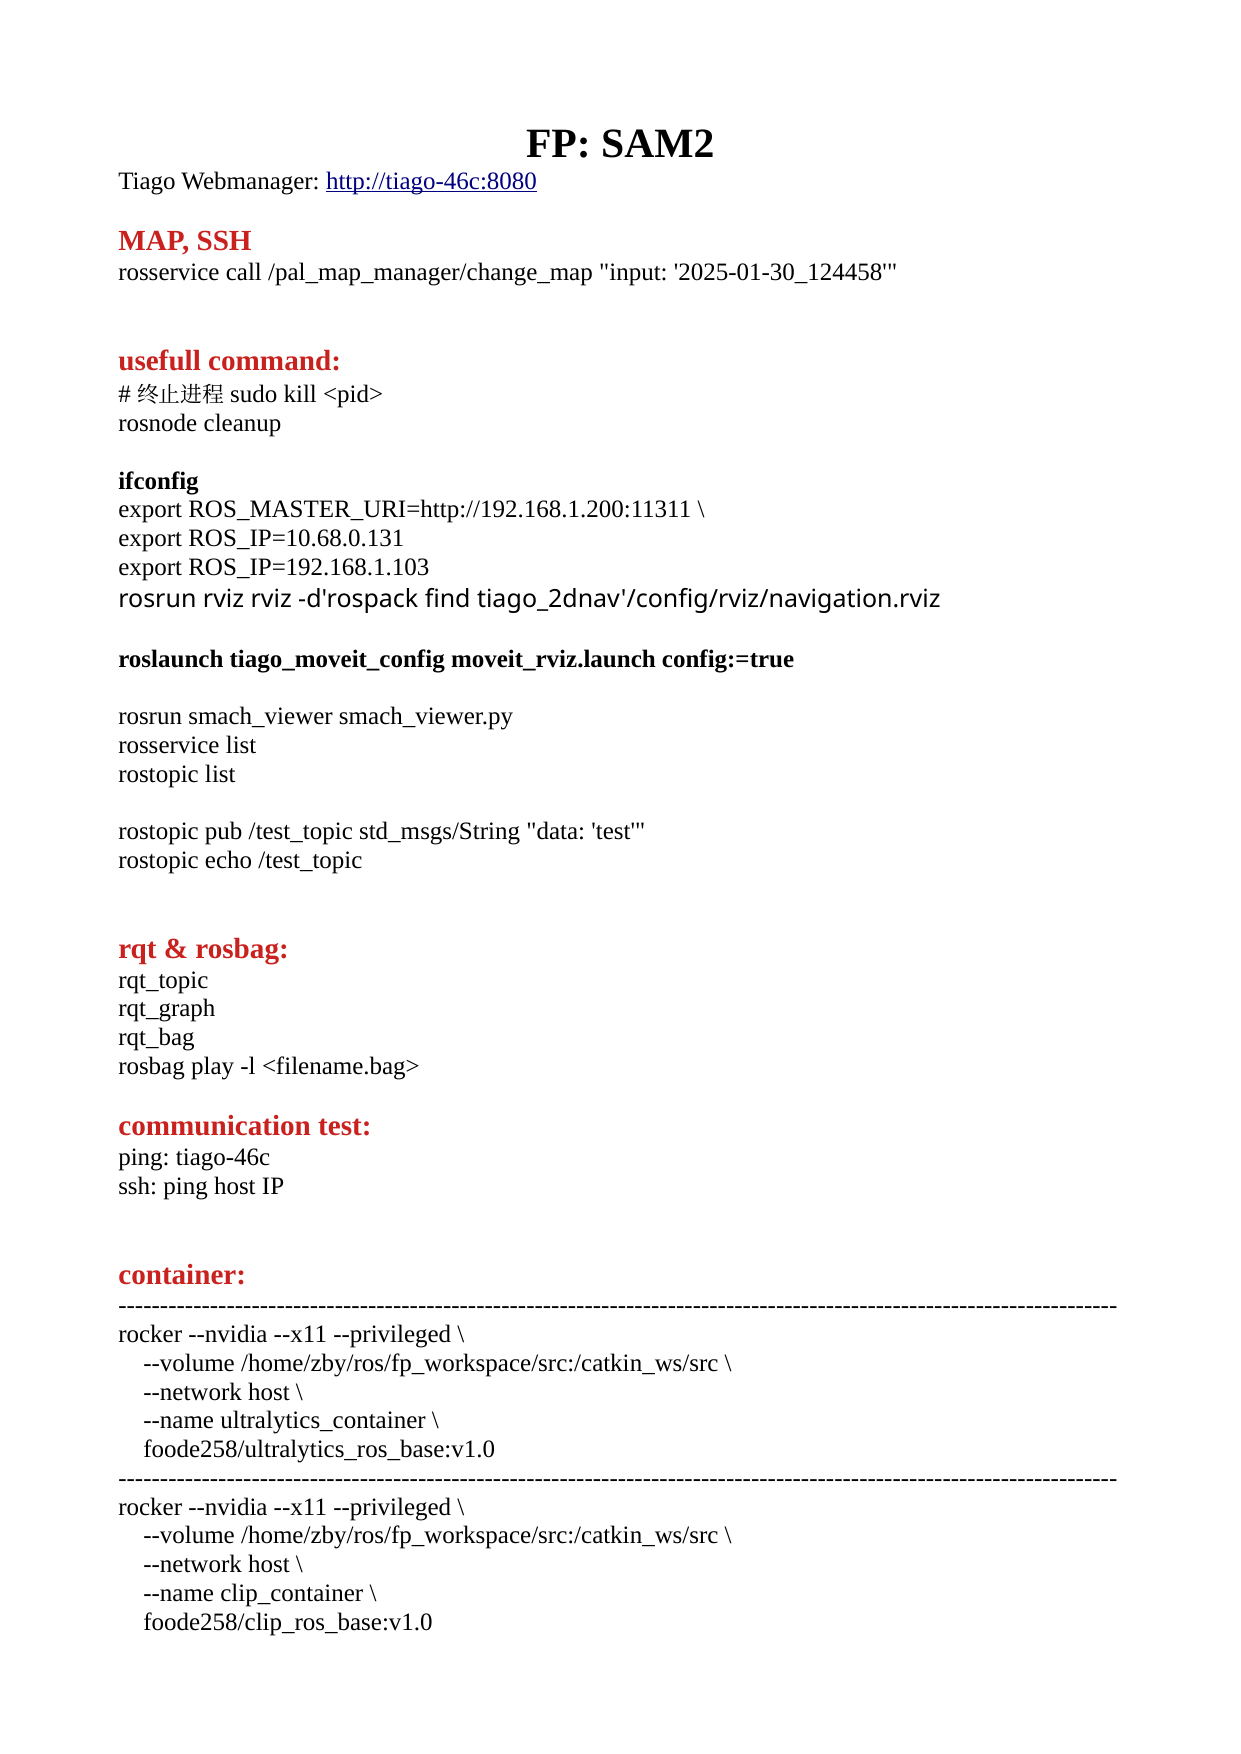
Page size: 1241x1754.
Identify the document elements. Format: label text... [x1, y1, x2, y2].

text --network host \ [118, 1377, 1122, 1406]
text export ROS_IP=192.168.1.103 [118, 552, 1122, 581]
text Tiago Webmanager: http://tiago-46c:8080 [118, 166, 1122, 195]
text communication test: [118, 1108, 1122, 1142]
text --network host \ [118, 1549, 1122, 1578]
text foode258/ultralytics_ros_base:v1.0 [118, 1434, 1122, 1463]
text rocker --nvidia --x11 --privileged \ [118, 1492, 1122, 1521]
text MAP, SSH [118, 223, 1122, 257]
text # 终止进程 sudo kill <pid> [118, 377, 1122, 408]
text rosrun rviz rviz -d'rospack find tiago_2dnav'/config/rviz/navigation.rviz [118, 581, 1122, 615]
text --name ultralytics_container \ [118, 1406, 1122, 1434]
text rosrun smach_viewer smach_viewer.py [118, 701, 1122, 730]
text usefull command: [118, 343, 1122, 377]
text rocker --nvidia --x11 --privileged \ [118, 1319, 1122, 1348]
text foode258/clip_ros_base:v1.0 [118, 1607, 1122, 1636]
text rqt_topic [118, 965, 1122, 993]
text FP: SAM2 [118, 118, 1122, 166]
text --name clip_container \ [118, 1578, 1122, 1607]
text rosnode cleanup [118, 408, 1122, 437]
text export ROS_IP=10.68.0.131 [118, 523, 1122, 552]
text ------------------------------------------------------------------------------------------------------------------------ [118, 1291, 1122, 1319]
text rqt_graph [118, 993, 1122, 1022]
text export ROS_MASTER_URI=http://192.168.1.200:11311 \ [118, 494, 1122, 523]
text ------------------------------------------------------------------------------------------------------------------------ [118, 1463, 1122, 1492]
text ssh: ping host IP [118, 1171, 1122, 1199]
text rqt & rosbag: [118, 931, 1122, 965]
text rostopic echo /test_topic [118, 845, 1122, 874]
text rostopic pub /test_topic std_msgs/String "data: 'test'" [118, 816, 1122, 845]
text --volume /home/zby/ros/fp_workspace/src:/catkin_ws/src \ [118, 1521, 1122, 1549]
text rosbag play -l <filename.bag> [118, 1051, 1122, 1080]
text rqt_bag [118, 1022, 1122, 1051]
text container: [118, 1257, 1122, 1291]
text ping: tiago-46c [118, 1142, 1122, 1171]
text rosservice call /pal_map_manager/change_map "input: '2025-01-30_124458'" [118, 257, 1122, 286]
text ifconfig [118, 466, 1122, 494]
text rostopic list [118, 759, 1122, 787]
text rosservice list [118, 730, 1122, 759]
text --volume /home/zby/ros/fp_workspace/src:/catkin_ws/src \ [118, 1348, 1122, 1377]
text roslaunch tiago_moveit_config moveit_rviz.launch config:=true [118, 644, 1122, 672]
